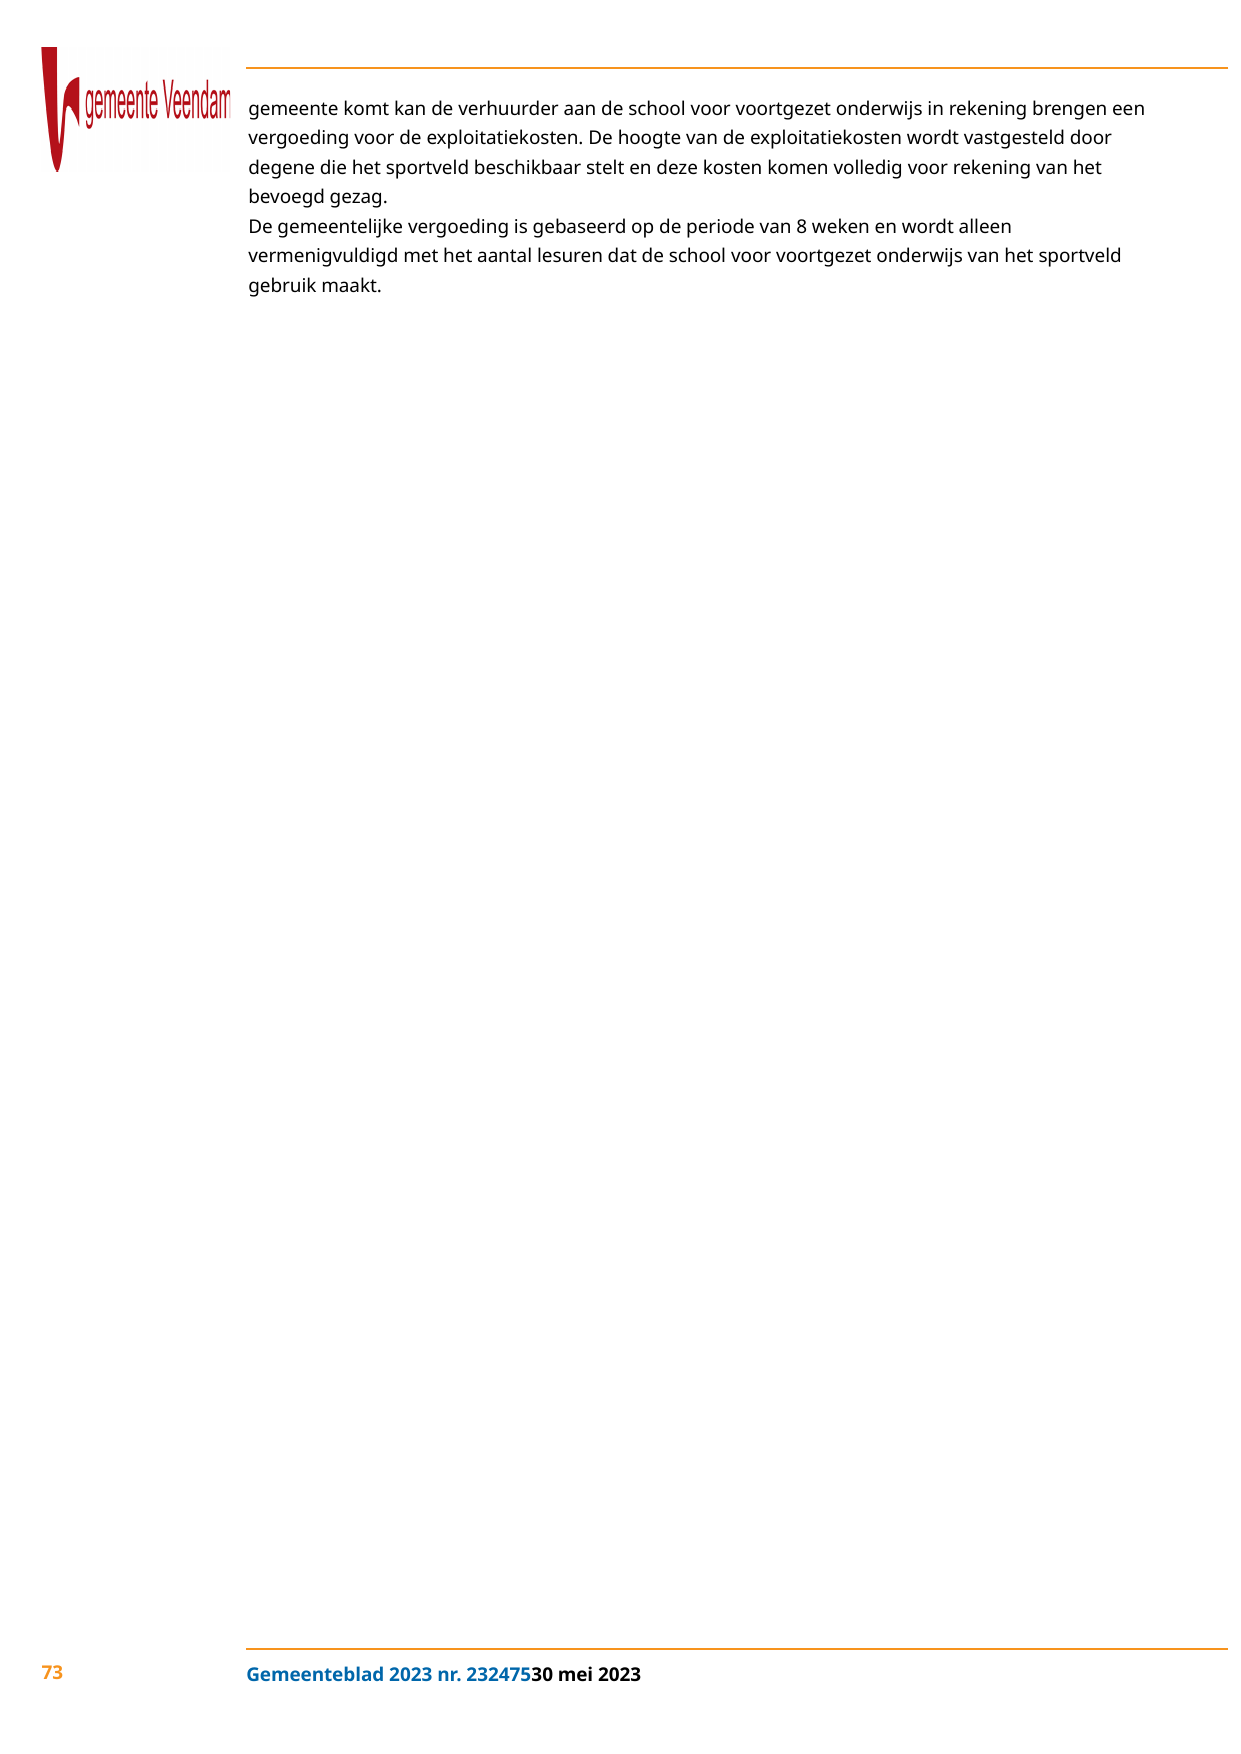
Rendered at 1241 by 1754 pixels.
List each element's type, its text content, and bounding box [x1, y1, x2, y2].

picture [41, 47, 231, 172]
text gemeente komt kan de verhuurder aan de school voor voortgezet onderwijs in rekening brengen een vergoeding voor de exploitatiekosten. De hoogte van de exploitatiekosten wordt vastgesteld door degene die het sportveld beschikbaar stelt en deze kosten komen volledig voor rekening van het bevoegd gezag. [248, 95, 1152, 209]
text De gemeentelijke vergoeding is gebaseerd op de periode van 8 weken en wordt alleen vermenigvuldigd met het aantal lesuren dat de school voor voortgezet onderwijs van het sportveld gebruik maakt. [248, 213, 1152, 298]
